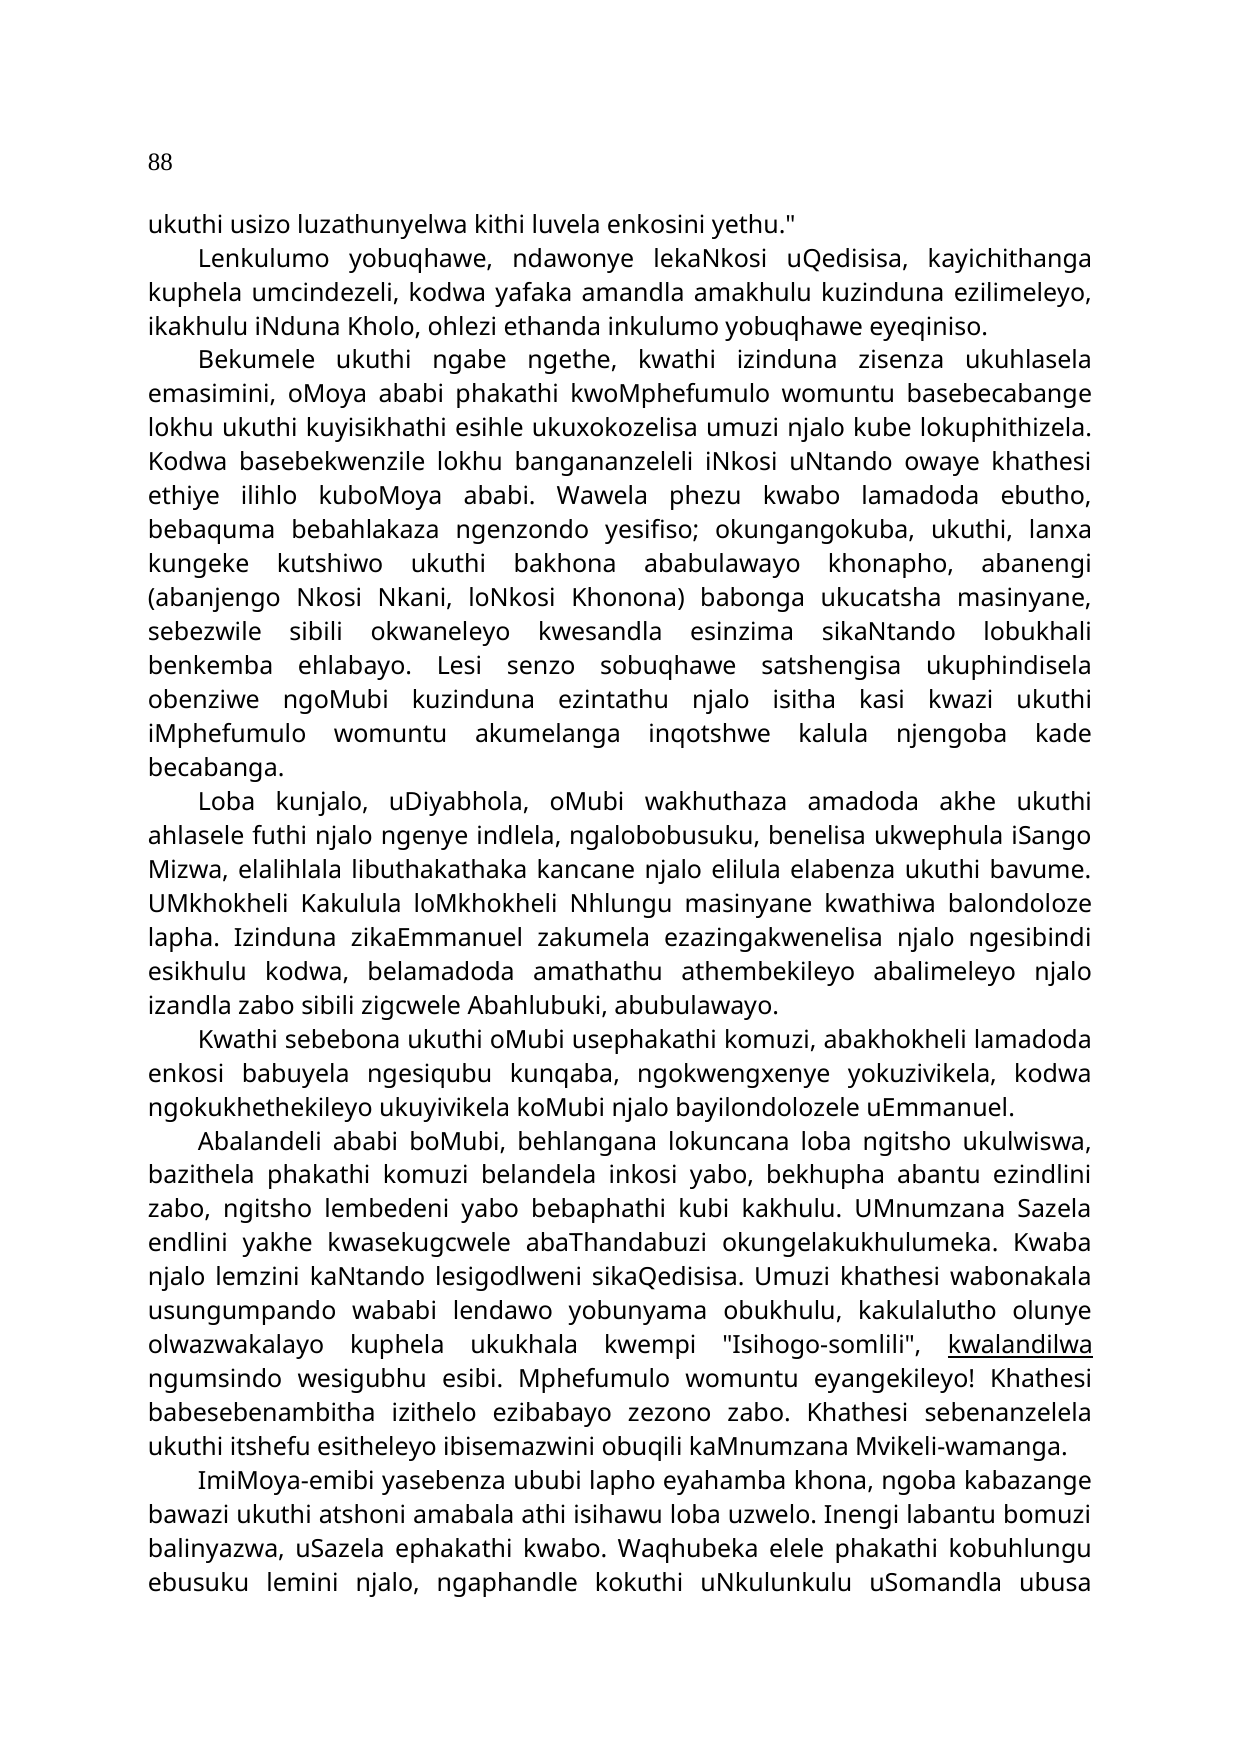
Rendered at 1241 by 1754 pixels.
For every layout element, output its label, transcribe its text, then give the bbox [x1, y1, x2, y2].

text Kwathi sebebona ukuthi oMubi usephakathi komuzi, abakhokheli lamadoda enkosi babuyela ngesiqubu kunqaba, ngokwengxenye yokuzivikela, kodwa ngokukhethekileyo ukuyivikela koMubi njalo bayilondolozele uEmmanuel. [148, 1022, 1093, 1123]
text Abalandeli ababi boMubi, behlangana lokuncana loba ngitsho ukulwiswa, bazithela phakathi komuzi belandela inkosi yabo, bekhupha abantu ezindlini zabo, ngitsho lembedeni yabo bebaphathi kubi kakhulu. UMnumzana Sazela endlini yakhe kwasekugcwele abaThandabuzi okungelakukhulumeka. Kwaba njalo lemzini kaNtando lesigodlweni sikaQedisisa. Umuzi khathesi wabonakala usungumpando wababi lendawo yobunyama obukhulu, kakulalutho olunye olwazwakalayo kuphela ukukhala kwempi "Isihogo-somlili", kwalandilwa ngumsindo wesigubhu esibi. Mphefumulo womuntu eyangekileyo! Khathesi babesebenambitha izithelo ezibabayo zezono zabo. Khathesi sebenanzelela ukuthi itshefu esitheleyo ibisemazwini obuqili kaMnumzana Mvikeli-wamanga. [148, 1123, 1093, 1463]
text ImiMoya-emibi yasebenza ububi lapho eyahamba khona, ngoba kabazange bawazi ukuthi atshoni amabala athi isihawu loba uzwelo. Inengi labantu bomuzi balinyazwa, uSazela ephakathi kwabo. Waqhubeka elele phakathi kobuhlungu ebusuku lemini njalo, ngaphandle kokuthi uNkulunkulu uSomandla ubusa [148, 1463, 1093, 1599]
text Lenkulumo yobuqhawe, ndawonye lekaNkosi uQedisisa, kayichithanga kuphela umcindezeli, kodwa yafaka amandla amakhulu kuzinduna ezilimeleyo, ikakhulu iNduna Kholo, ohlezi ethanda inkulumo yobuqhawe eyeqiniso. [148, 241, 1093, 342]
text Loba kunjalo, uDiyabhola, oMubi wakhuthaza amadoda akhe ukuthi ahlasele futhi njalo ngenye indlela, ngalobobusuku, benelisa ukwephula iSango Mizwa, elalihlala libuthakathaka kancane njalo elilula elabenza ukuthi bavume. UMkhokheli Kakulula loMkhokheli Nhlungu masinyane kwathiwa balondoloze lapha. Izinduna zikaEmmanuel zakumela ezazingakwenelisa njalo ngesibindi esikhulu kodwa, belamadoda amathathu athembekileyo abalimeleyo njalo izandla zabo sibili zigcwele Abahlubuki, abubulawayo. [148, 784, 1093, 1022]
text Bekumele ukuthi ngabe ngethe, kwathi izinduna zisenza ukuhlasela emasimini, oMoya ababi phakathi kwoMphefumulo womuntu basebecabange lokhu ukuthi kuyisikhathi esihle ukuxokozelisa umuzi njalo kube lokuphithizela. Kodwa basebekwenzile lokhu bangananzeleli iNkosi uNtando owaye khathesi ethiye ilihlo kuboMoya ababi. Wawela phezu kwabo lamadoda ebutho, bebaquma bebahlakaza ngenzondo yesifiso; okungangokuba, ukuthi, lanxa kungeke kutshiwo ukuthi bakhona ababulawayo khonapho, abanengi (abanjengo Nkosi Nkani, loNkosi Khonona) babonga ukucatsha masinyane, sebezwile sibili okwaneleyo kwesandla esinzima sikaNtando lobukhali benkemba ehlabayo. Lesi senzo sobuqhawe satshengisa ukuphindisela obenziwe ngoMubi kuzinduna ezintathu njalo isitha kasi kwazi ukuthi iMphefumulo womuntu akumelanga inqotshwe kalula njengoba kade becabanga. [148, 342, 1093, 784]
text ukuthi usizo luzathunyelwa kithi luvela enkosini yethu." [148, 207, 1093, 241]
